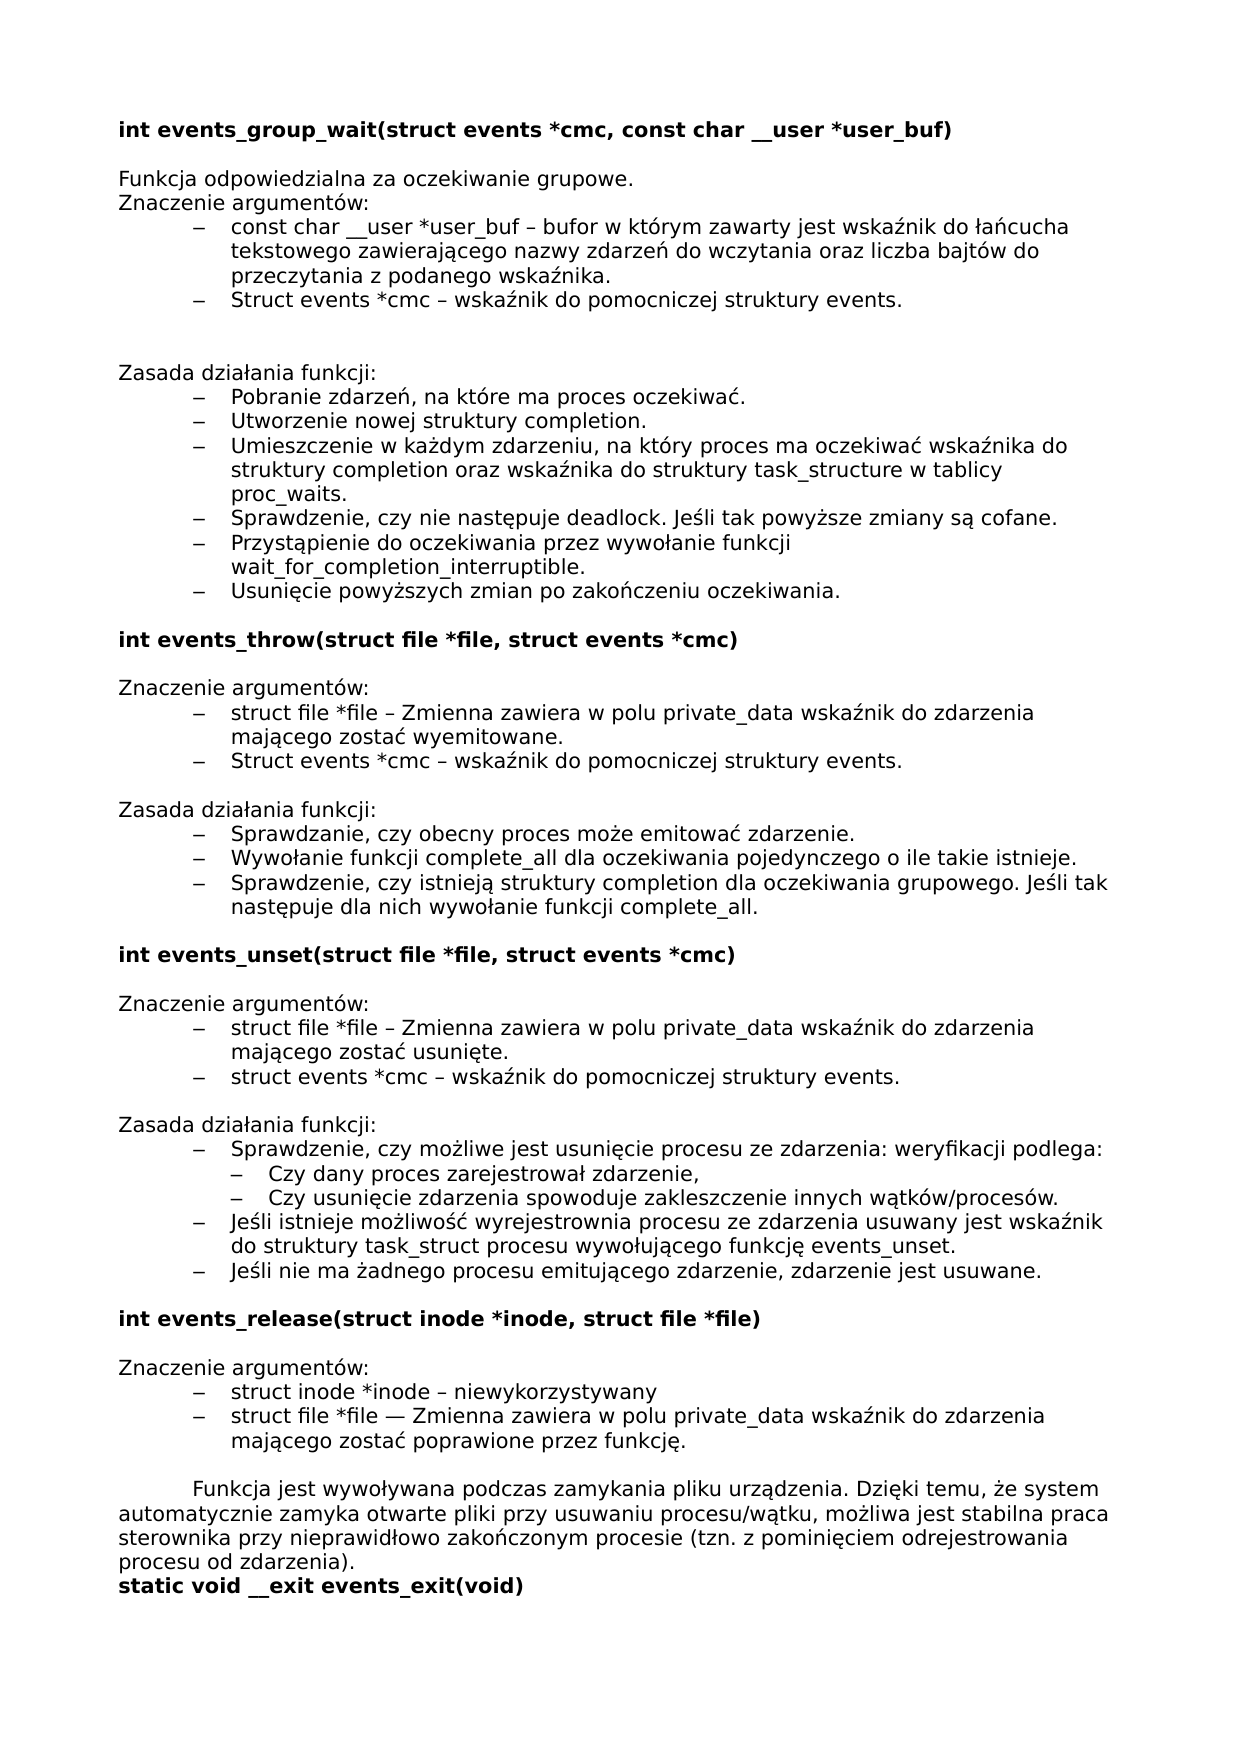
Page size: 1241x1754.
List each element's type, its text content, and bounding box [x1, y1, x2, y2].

list Czy usunięcie zdarzenia spowoduje zakleszczenie innych wątków/procesów. [231, 1186, 1122, 1210]
list Jeśli istnieje możliwość wyrejestrownia procesu ze zdarzenia usuwany jest wskaźnik do struktury task_struct procesu wywołującego funkcję events_unset. [193, 1210, 1122, 1259]
list Jeśli nie ma żadnego procesu emitującego zdarzenie, zdarzenie jest usuwane. [193, 1259, 1122, 1283]
text Zasada działania funkcji: [118, 1113, 1122, 1137]
text Zasada działania funkcji: [118, 798, 1122, 822]
list Sprawdzenie, czy istnieją struktury completion dla oczekiwania grupowego. Jeśli tak następuje dla nich wywołanie funkcji complete_all. [193, 871, 1122, 919]
text int events_unset(struct file *file, struct events *cmc) [118, 943, 1122, 968]
list const char __user *user_buf – bufor w którym zawarty jest wskaźnik do łańcucha tekstowego zawierającego nazwy zdarzeń do wczytania oraz liczba bajtów do przeczytania z podanego wskaźnika. [193, 215, 1122, 288]
list Umieszczenie w każdym zdarzeniu, na który proces ma oczekiwać wskaźnika do struktury completion oraz wskaźnika do struktury task_structure w tablicy proc_waits. [193, 434, 1122, 506]
list Przystąpienie do oczekiwania przez wywołanie funkcji wait_for_completion_interruptible. [193, 531, 1122, 579]
list Usunięcie powyższych zmian po zakończeniu oczekiwania. [193, 579, 1122, 603]
list Struct events *cmc – wskaźnik do pomocniczej struktury events. [193, 288, 1122, 312]
list Struct events *cmc – wskaźnik do pomocniczej struktury events. [193, 749, 1122, 773]
list Sprawdzenie, czy nie następuje deadlock. Jeśli tak powyższe zmiany są cofane. [193, 506, 1122, 531]
list struct file *file — Zmienna zawiera w polu private_data wskaźnik do zdarzenia mającego zostać poprawione przez funkcję. [193, 1404, 1122, 1453]
text Zasada działania funkcji: [118, 361, 1122, 385]
text Znaczenie argumentów: [118, 992, 1122, 1016]
list struct events *cmc – wskaźnik do pomocniczej struktury events. [193, 1065, 1122, 1089]
list Wywołanie funkcji complete_all dla oczekiwania pojedynczego o ile takie istnieje. [193, 846, 1122, 871]
text Znaczenie argumentów: [118, 191, 1122, 215]
list struct file *file – Zmienna zawiera w polu private_data wskaźnik do zdarzenia mającego zostać wyemitowane. [193, 701, 1122, 749]
list Sprawdzenie, czy możliwe jest usunięcie procesu ze zdarzenia: weryfikacji podlega: [193, 1137, 1122, 1162]
text static void __exit events_exit(void) [118, 1574, 1122, 1599]
text Funkcja odpowiedzialna za oczekiwanie grupowe. [118, 167, 1122, 191]
list Sprawdzanie, czy obecny proces może emitować zdarzenie. [193, 822, 1122, 846]
list Pobranie zdarzeń, na które ma proces oczekiwać. [193, 385, 1122, 409]
list Utworzenie nowej struktury completion. [193, 409, 1122, 434]
text Znaczenie argumentów: [118, 1356, 1122, 1380]
list struct inode *inode – niewykorzystywany [193, 1380, 1122, 1404]
text int events_throw(struct file *file, struct events *cmc) [118, 628, 1122, 652]
text Znaczenie argumentów: [118, 676, 1122, 701]
text Funkcja jest wywoływana podczas zamykania pliku urządzenia. Dzięki temu, że system automatycznie zamyka otwarte pliki przy usuwaniu procesu/wątku, możliwa jest stabilna praca sterownika przy nieprawidłowo zakończonym procesie (tzn. z pominięciem odrejestrowania procesu od zdarzenia). [118, 1477, 1122, 1574]
list struct file *file – Zmienna zawiera w polu private_data wskaźnik do zdarzenia mającego zostać usunięte. [193, 1016, 1122, 1065]
text int events_release(struct inode *inode, struct file *file) [118, 1307, 1122, 1332]
list Czy dany proces zarejestrował zdarzenie, [231, 1162, 1122, 1186]
text int events_group_wait(struct events *cmc, const char __user *user_buf) [118, 118, 1122, 142]
